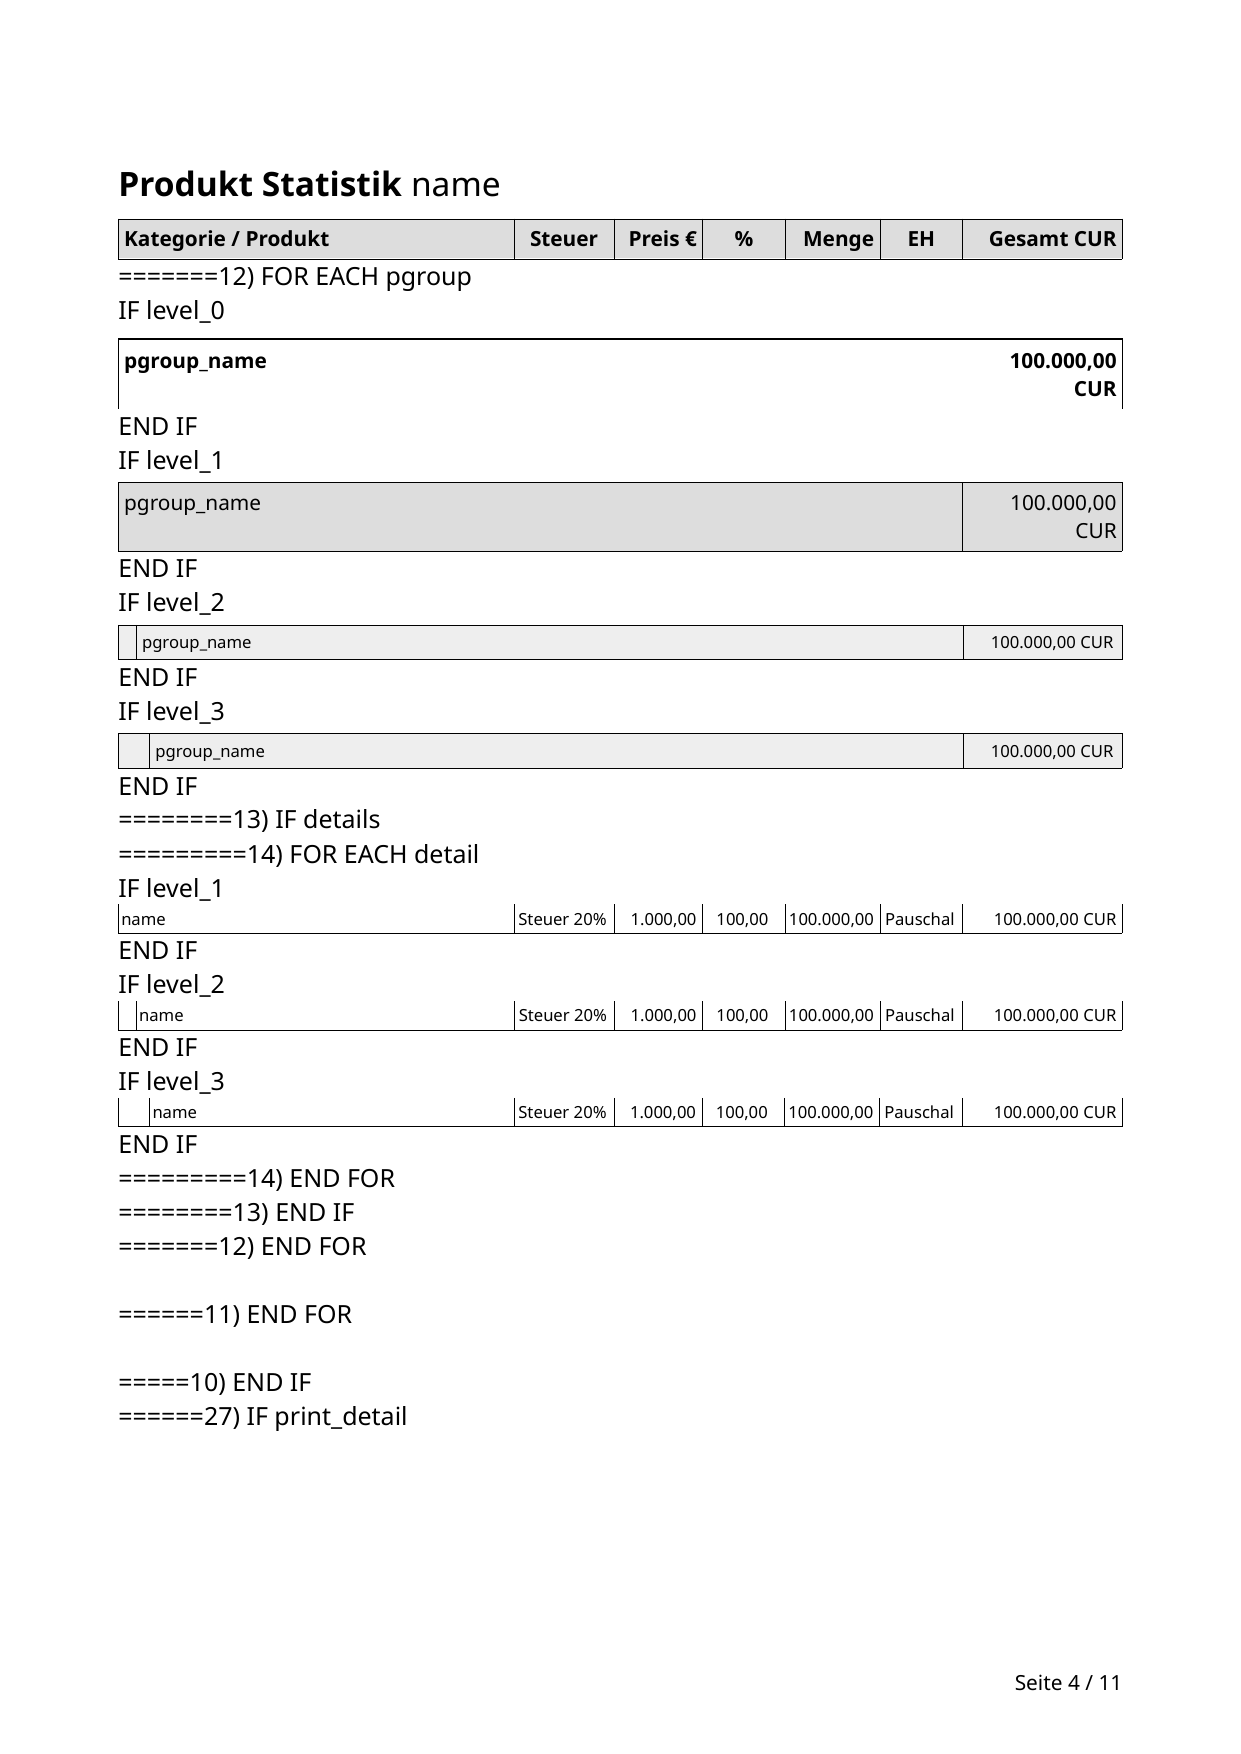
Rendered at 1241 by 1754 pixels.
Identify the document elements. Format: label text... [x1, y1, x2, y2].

table_header pgroup_name [119, 483, 962, 551]
table_header pgroup_name [137, 626, 963, 659]
table_header 1.000,00 [615, 1098, 702, 1126]
table_header Preis € [615, 220, 702, 258]
text END IF [118, 552, 1122, 585]
text =======12) END FOR [118, 1229, 1122, 1263]
table_header Steuer 20% [515, 904, 614, 933]
table_header 100,00 [703, 1001, 785, 1030]
text =====10) END IF [118, 1365, 1122, 1399]
table_header Kategorie / Produkt [119, 220, 514, 258]
table_header 1.000,00 [615, 904, 702, 933]
text ======27) IF print_detail [118, 1399, 1122, 1433]
table_header 100.000,00 [785, 1098, 879, 1126]
table_header 100.000,00 CUR [963, 1001, 1122, 1030]
text IF level_3 [118, 693, 1122, 728]
table_header Steuer 20% [515, 1001, 614, 1030]
subtitle Produkt Statistik name [118, 160, 1122, 206]
text ======11) END FOR [118, 1297, 1122, 1331]
text IF level_2 [118, 585, 1122, 619]
text =========14) END FOR [118, 1161, 1122, 1195]
text =========14) FOR EACH detail [118, 836, 1122, 870]
text ========13) END IF [118, 1195, 1122, 1229]
table_header Steuer 20% [515, 1098, 614, 1126]
table_header 100.000,00 CUR [963, 483, 1122, 551]
table_header 100.000,00 CUR [963, 1098, 1122, 1126]
table_header Menge [786, 220, 880, 258]
table_header name [119, 904, 514, 933]
table_header 100,00 [703, 904, 785, 933]
table_header pgroup_name [119, 340, 962, 408]
table_header [119, 1001, 136, 1030]
table_header Pauschal [881, 1001, 962, 1030]
table_header Pauschal [880, 1098, 962, 1126]
table_header name [150, 1098, 514, 1126]
table_header name [137, 1001, 514, 1030]
table_header 100,00 [703, 1098, 784, 1126]
text END IF [118, 660, 1122, 693]
text END IF [118, 408, 1122, 442]
table_header [119, 626, 136, 659]
table_header [119, 1098, 149, 1126]
table_header 100.000,00 CUR [964, 626, 1122, 659]
text IF level_3 [118, 1064, 1122, 1098]
table_header 100.000,00 CUR [963, 340, 1122, 408]
text IF level_1 [118, 442, 1122, 477]
text ========13) IF details [118, 802, 1122, 836]
text IF level_2 [118, 967, 1122, 1001]
table_header pgroup_name [150, 734, 963, 768]
table_header 100.000,00 CUR [964, 734, 1122, 768]
table_header 100.000,00 CUR [963, 904, 1122, 933]
text =======12) FOR EACH pgroup [118, 260, 1122, 293]
table_header Steuer [515, 220, 614, 258]
table_header 100.000,00 [786, 1001, 880, 1030]
text IF level_1 [118, 870, 1122, 904]
text END IF [118, 934, 1122, 967]
text END IF [118, 1031, 1122, 1064]
table_header % [703, 220, 785, 258]
table_header Gesamt CUR [963, 220, 1122, 258]
table_header Pauschal [881, 904, 962, 933]
text END IF [118, 1127, 1122, 1161]
table_header EH [881, 220, 962, 258]
table_header 100.000,00 [786, 904, 880, 933]
text END IF [118, 769, 1122, 802]
table_header [119, 734, 149, 768]
table_header 1.000,00 [615, 1001, 702, 1030]
text IF level_0 [118, 293, 1122, 327]
